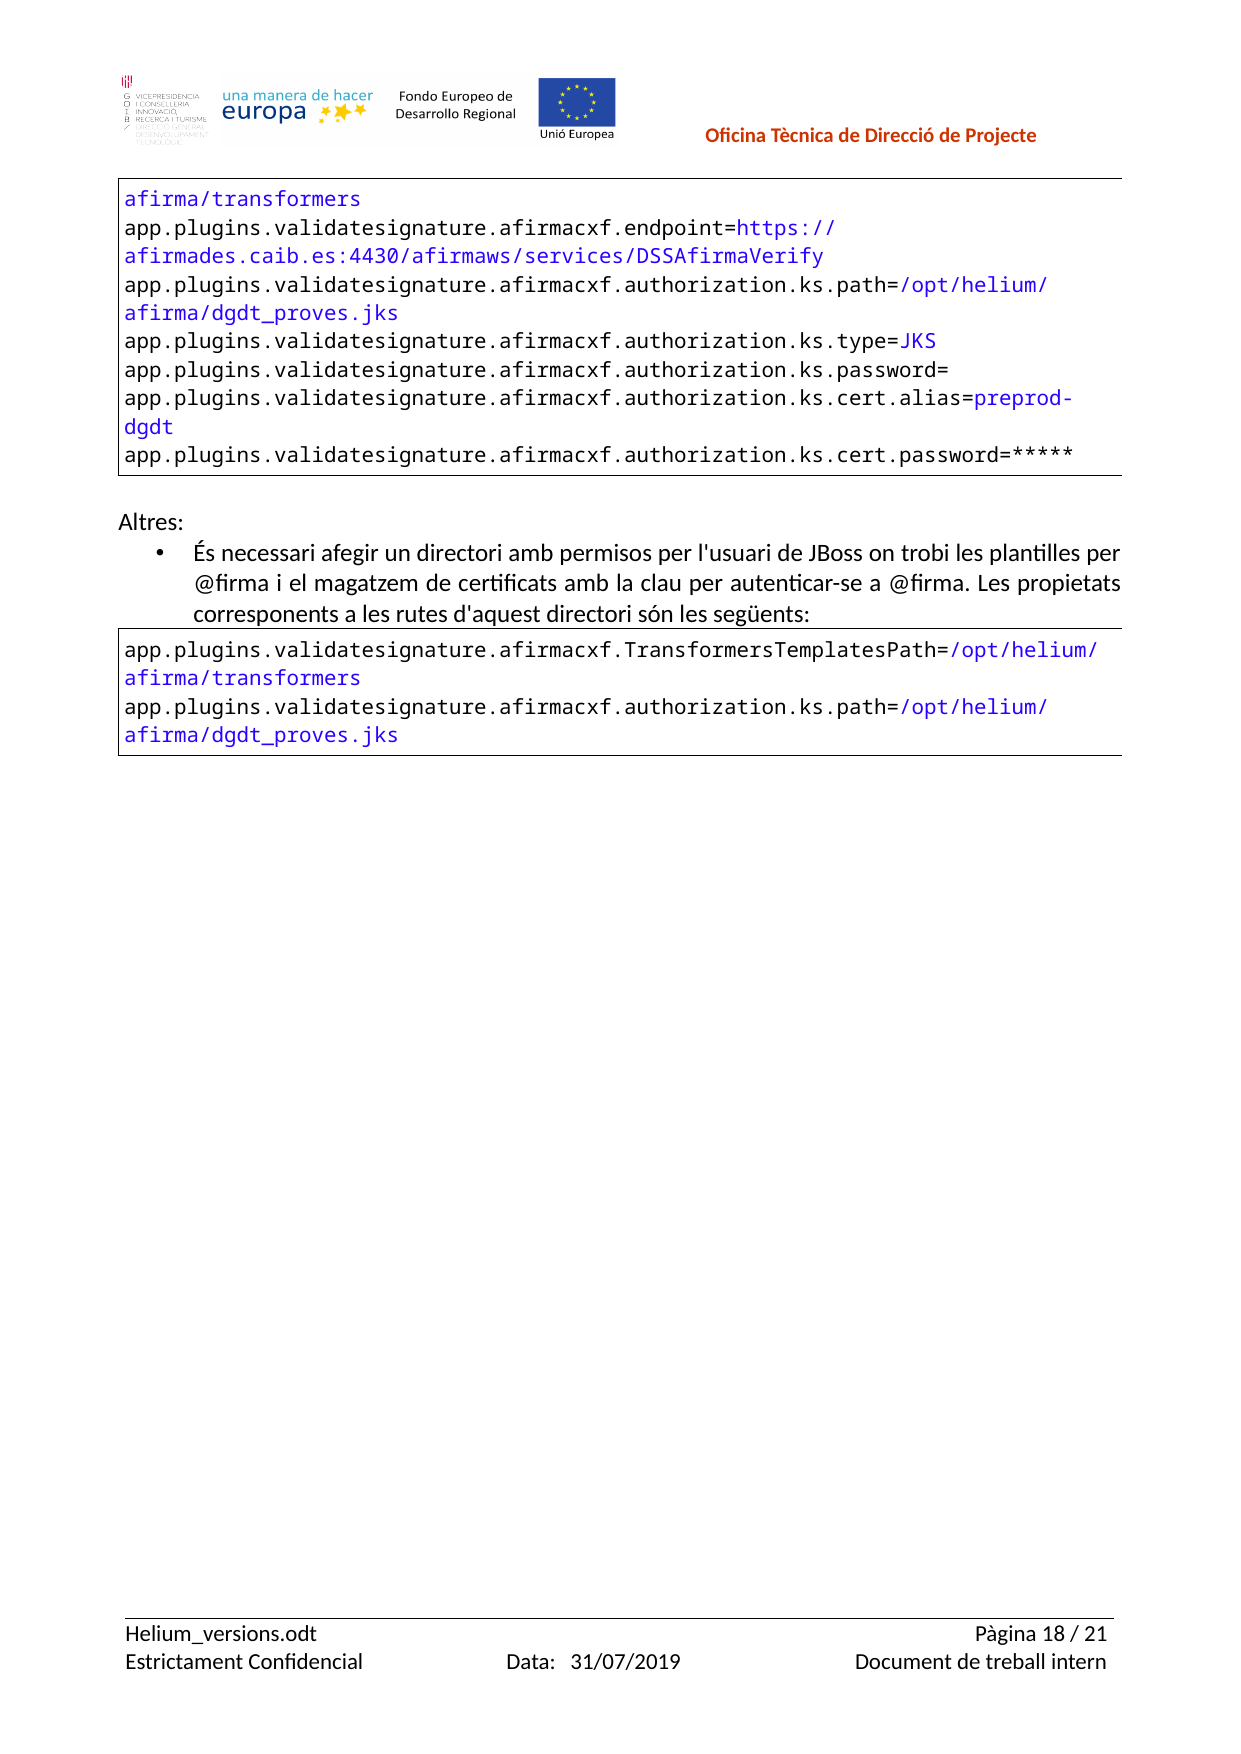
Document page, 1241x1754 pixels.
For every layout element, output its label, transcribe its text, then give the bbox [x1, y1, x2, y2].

table_header app.plugins.validatesignature.afirmacxf.TransformersTemplatesPath=/opt/helium/afirma/transformers app.plugins.validatesignature.afirmacxf.authorization.ks.path=/opt/helium/afirma/dgdt_proves.jks [119, 629, 1122, 754]
picture [219, 73, 621, 147]
table_header afirma/transformers app.plugins.validatesignature.afirmacxf.endpoint=https://afirmades.caib.es:4430/afirmaws/services/DSSAfirmaVerify app.plugins.validatesignature.afirmacxf.authorization.ks.path=/opt/helium/afirma/dgdt_proves.jks app.plugins.validatesignature.afirmacxf.authorization.ks.type=JKS app.plugins.validatesignature.afirmacxf.authorization.ks.password= app.plugins.validatesignature.afirmacxf.authorization.ks.cert.alias=preprod-dgdt app.plugins.validatesignature.afirmacxf.authorization.ks.cert.password=***** [119, 179, 1122, 474]
text Altres: [118, 506, 1122, 537]
picture [118, 73, 213, 147]
list És necessari afegir un directori amb permisos per l'usuari de JBoss on trobi les plantilles per @firma i el magatzem de certificats amb la clau per autenticar-se a @firma. Les propietats corresponents a les rutes d'aquest directori són les següents: [156, 537, 1122, 628]
